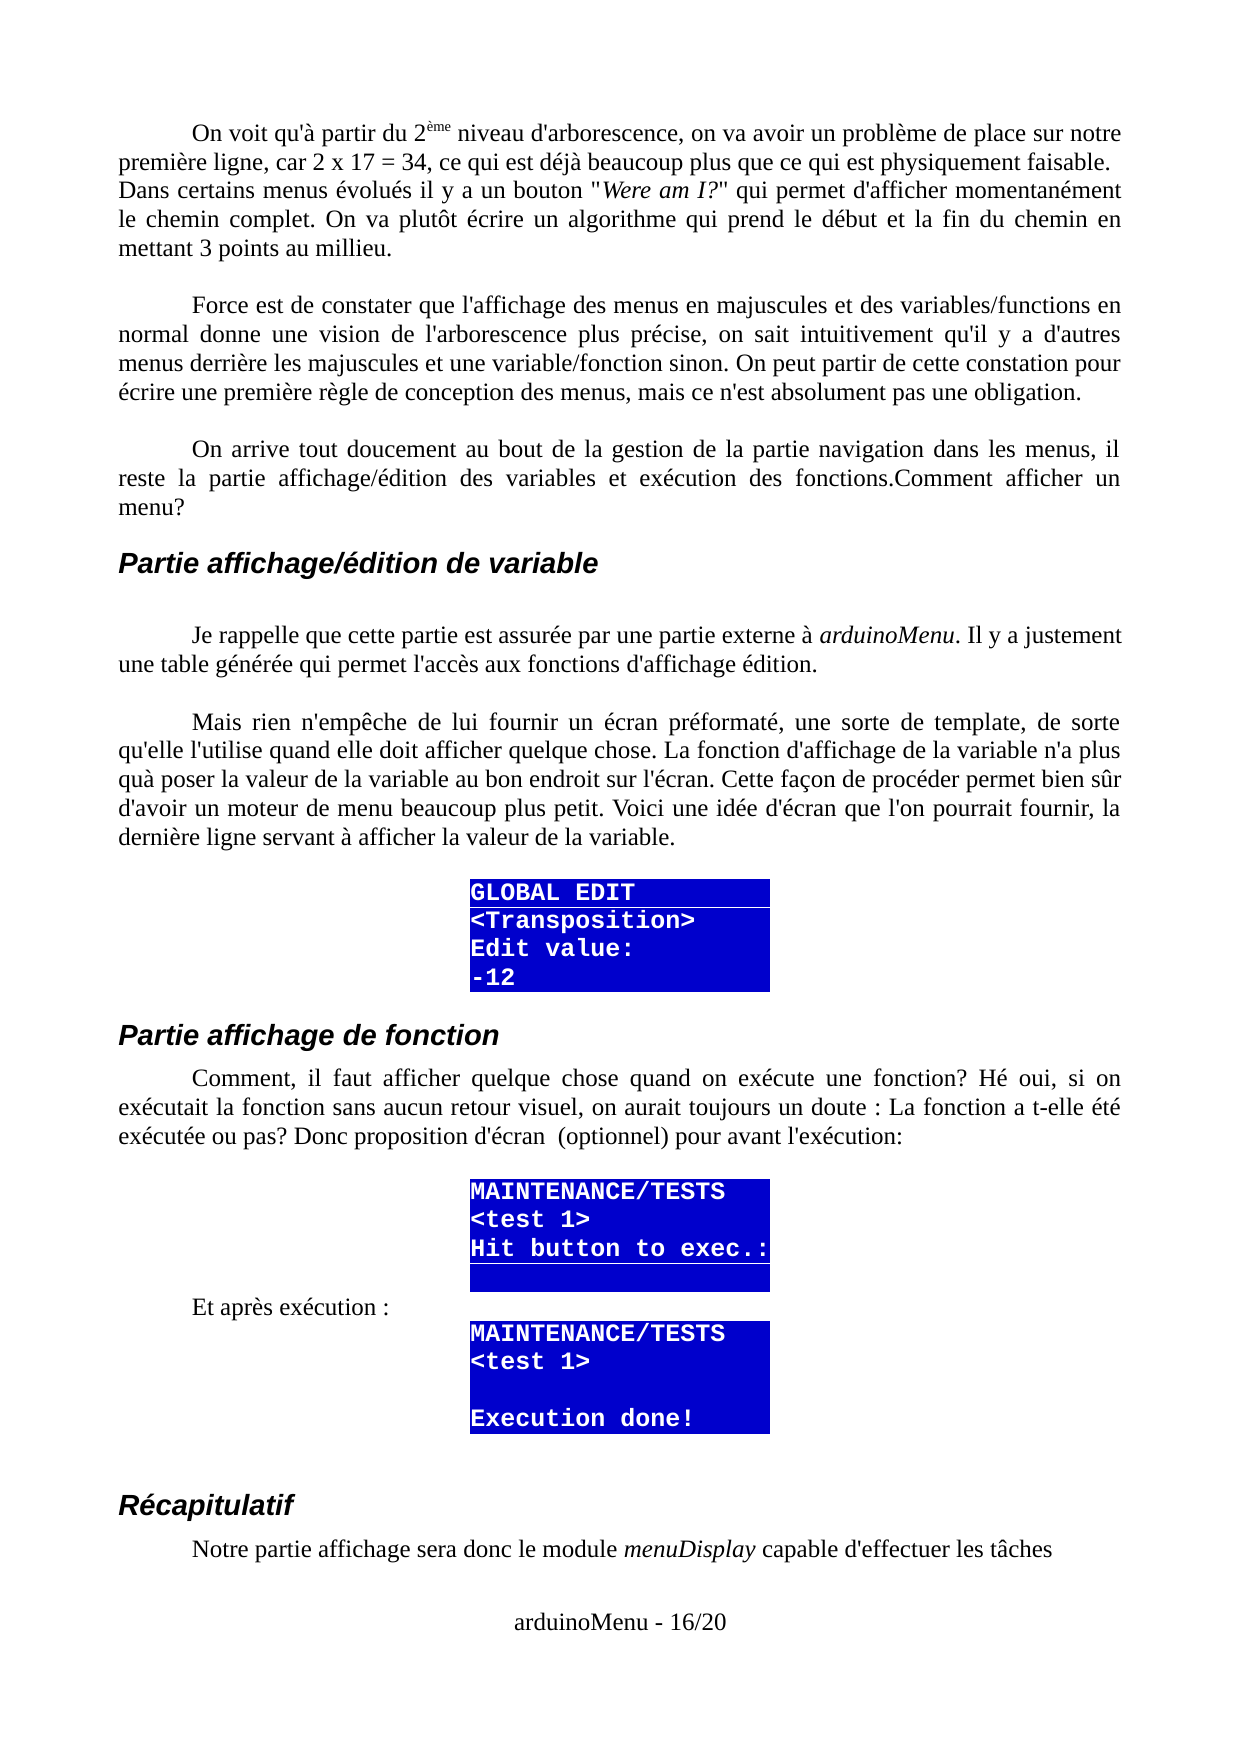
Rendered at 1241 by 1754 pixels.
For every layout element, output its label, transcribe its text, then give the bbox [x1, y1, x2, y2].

text <test 1> [118, 1207, 1122, 1235]
text Mais rien n'empêche de lui fournir un écran préformaté, une sorte de template, de sorte qu'elle l'utilise quand elle doit afficher quelque chose. La fonction d'affichage de la variable n'a plus quà poser la valeur de la variable au bon endroit sur l'écran. Cette façon de procéder permet bien sûr d'avoir un moteur de menu beaucoup plus petit. Voici une idée d'écran que l'on pourrait fournir, la dernière ligne servant à afficher la valeur de la variable. [118, 707, 1122, 850]
text Et après exécution : [118, 1292, 1122, 1321]
text <Transposition> [118, 907, 1122, 936]
text On arrive tout doucement au bout de la gestion de la partie navigation dans les menus, il reste la partie affichage/édition des variables et exécution des fonctions.Comment afficher un menu? [118, 434, 1122, 521]
text Dans certains menus évolués il y a un bouton "Were am I?" qui permet d'afficher momentanément le chemin complet. On va plutôt écrire un algorithme qui prend le début et la fin du chemin en mettant 3 points au millieu. [118, 176, 1122, 262]
text Comment, il faut afficher quelque chose quand on exécute une fonction? Hé oui, si on exécutait la fonction sans aucun retour visuel, on aurait toujours un doute : La fonction a t-elle été exécutée ou pas? Donc proposition d'écran (optionnel) pour avant l'exécution: [118, 1063, 1122, 1150]
text GLOBAL EDIT [118, 879, 1122, 907]
text -12 [118, 964, 1122, 992]
text On voit qu'à partir du 2ème niveau d'arborescence, on va avoir un problème de place sur notre première ligne, car 2 x 17 = 34, ce qui est déjà beaucoup plus que ce qui est physiquement faisable. [118, 118, 1122, 176]
text Je rappelle que cette partie est assurée par une partie externe à arduinoMenu. Il y a justement une table générée qui permet l'accès aux fonctions d'affichage édition. [118, 620, 1122, 678]
subtitle Partie affichage de fonction [118, 1017, 1122, 1051]
text Notre partie affichage sera donc le module menuDisplay capable d'effectuer les tâches [118, 1534, 1122, 1562]
text Hit button to exec.: [118, 1235, 1122, 1263]
subtitle Partie affichage/édition de variable [118, 546, 1122, 579]
text Edit value: [118, 936, 1122, 964]
text MAINTENANCE/TESTS [118, 1178, 1122, 1207]
text <test 1> [118, 1349, 1122, 1377]
subtitle Récapitulatif [118, 1488, 1122, 1521]
text MAINTENANCE/TESTS [118, 1321, 1122, 1349]
text Execution done! [118, 1406, 1122, 1434]
text Force est de constater que l'affichage des menus en majuscules et des variables/functions en normal donne une vision de l'arborescence plus précise, on sait intuitivement qu'il y a d'autres menus derrière les majuscules et une variable/fonction sinon. On peut partir de cette constation pour écrire une première règle de conception des menus, mais ce n'est absolument pas une obligation. [118, 291, 1122, 406]
